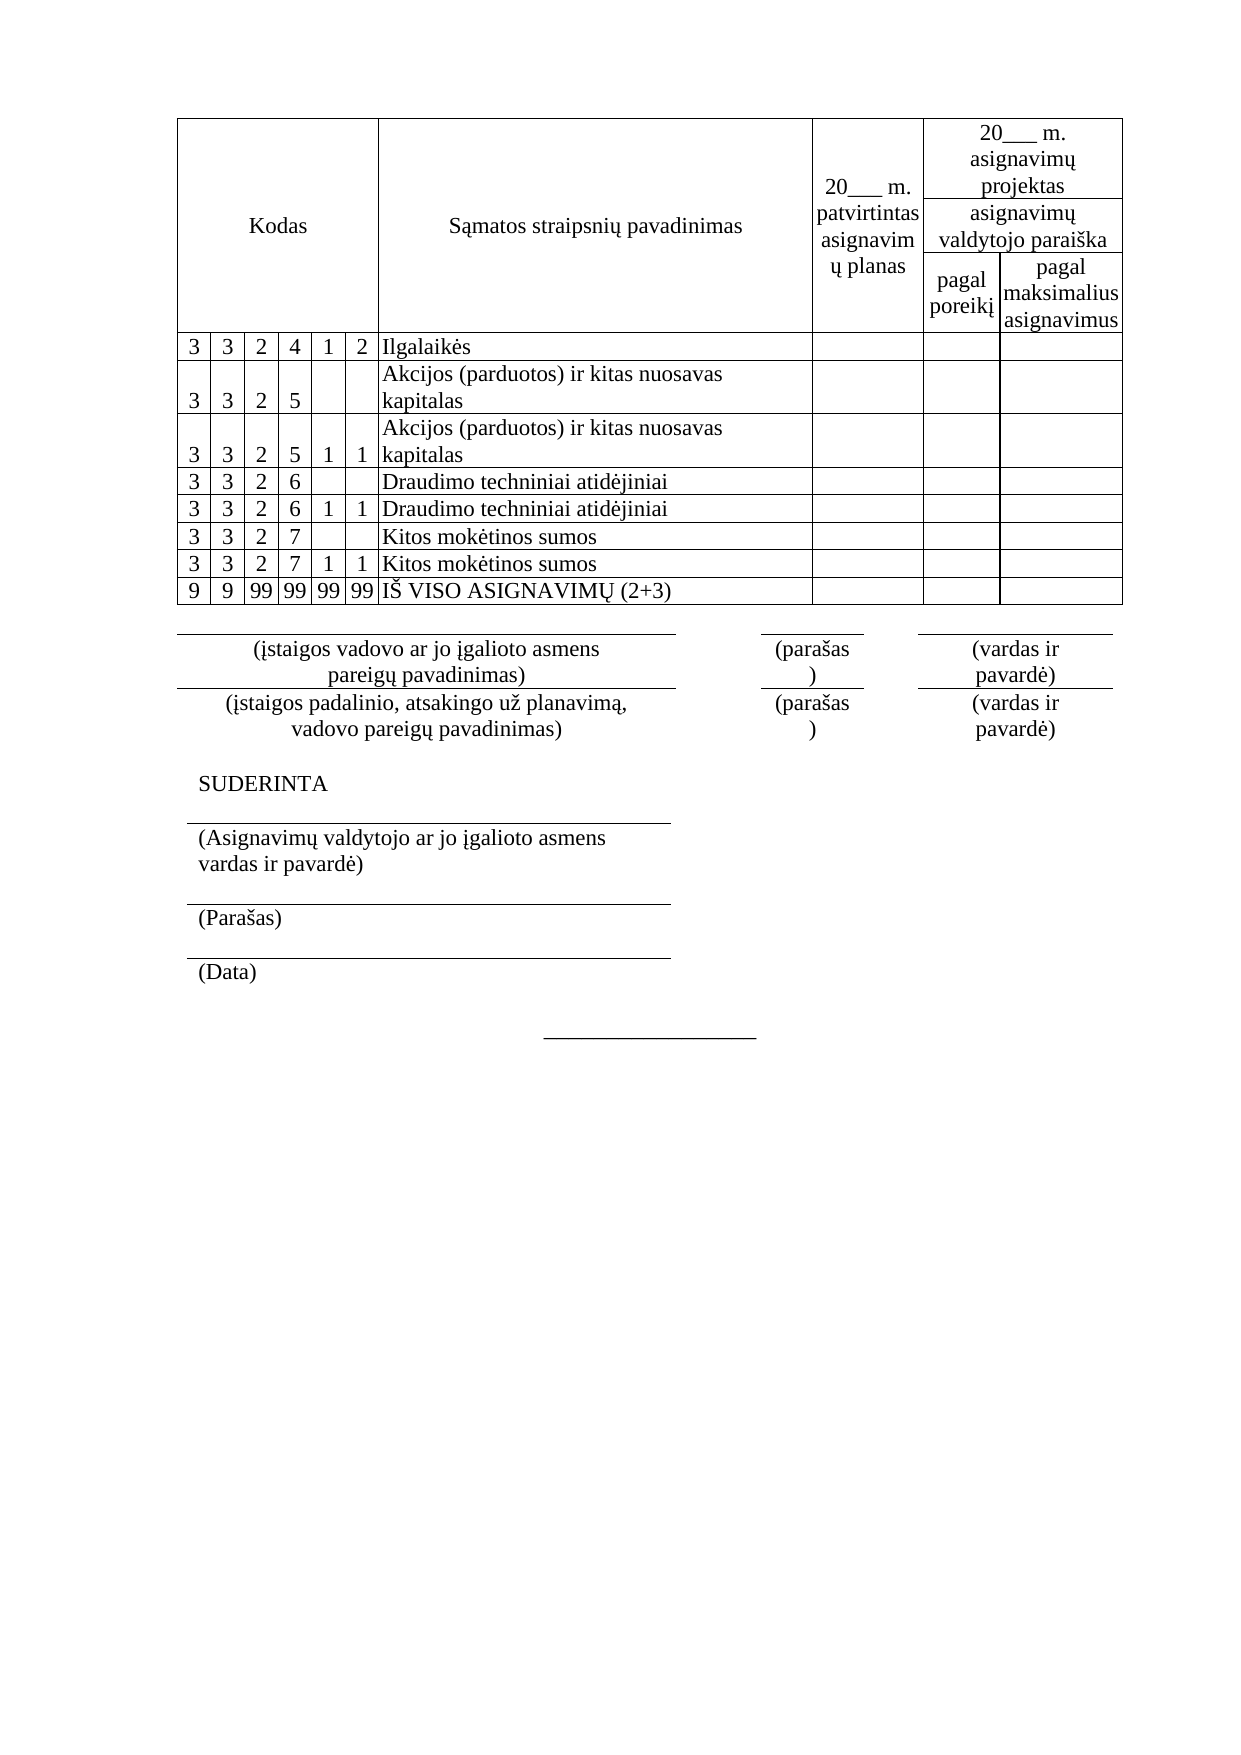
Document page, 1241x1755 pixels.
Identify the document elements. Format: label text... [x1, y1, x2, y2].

table_cell [1001, 333, 1122, 359]
table_cell [813, 361, 923, 413]
table_cell 3 [211, 414, 244, 467]
table_cell 2 [245, 333, 278, 359]
table_cell [671, 958, 1145, 985]
table_cell 1 [312, 550, 345, 577]
table_cell 1 [346, 414, 378, 467]
table_cell 7 [279, 523, 311, 549]
table_cell Ilgalaikės [379, 333, 812, 359]
table_cell [924, 578, 999, 604]
table_cell 6 [279, 495, 311, 522]
table_cell 2 [245, 550, 278, 577]
table_cell [312, 361, 345, 413]
table_header [676, 634, 761, 687]
table_cell [813, 468, 923, 494]
table_header (parašas) [761, 635, 863, 687]
table_cell 1 [312, 495, 345, 522]
table_cell Kitos mokėtinos sumos [379, 550, 812, 577]
table_cell 99 [346, 578, 378, 604]
table_cell [671, 931, 1145, 957]
table_cell 2 [346, 333, 378, 359]
table_cell [187, 931, 671, 957]
table_header 20___ m. patvirtintas asignavimų planas [813, 119, 923, 332]
table_cell [1001, 495, 1122, 522]
table_cell 1 [346, 550, 378, 577]
table_cell [924, 333, 999, 359]
table_header 20___ m. asignavimų projektas [924, 119, 1122, 198]
table_cell 3 [211, 361, 244, 413]
table_header [671, 770, 1145, 797]
table_cell [346, 523, 378, 549]
table_cell 1 [312, 333, 345, 359]
table_cell [671, 797, 1145, 823]
table_cell Draudimo techniniai atidėjiniai [379, 468, 812, 494]
table_cell 9 [211, 578, 244, 604]
table_header (įstaigos vadovo ar jo įgalioto asmens pareigų pavadinimas) [177, 635, 676, 687]
table_cell asignavimų valdytojo paraiška [924, 199, 1122, 252]
table_cell 2 [245, 414, 278, 467]
table_cell [671, 904, 1145, 931]
table_cell 7 [279, 550, 311, 577]
table_cell 99 [312, 578, 345, 604]
table_cell pagal maksimalius asignavimus [1001, 253, 1122, 332]
table_cell (parašas) [761, 689, 863, 741]
table_cell [924, 414, 999, 467]
table_cell (Parašas) [187, 905, 671, 931]
table_cell [187, 797, 671, 823]
table_cell [1001, 523, 1122, 549]
table_cell [924, 495, 999, 522]
table_cell [312, 523, 345, 549]
table_cell [187, 877, 671, 903]
table_cell [924, 361, 999, 413]
table_cell Akcijos (parduotos) ir kitas nuosavas kapitalas [379, 361, 812, 413]
table_cell [671, 823, 1145, 877]
table_cell 3 [211, 333, 244, 359]
table_cell (įstaigos padalinio, atsakingo už planavimą, vadovo pareigų pavadinimas) [177, 689, 676, 741]
table_cell [671, 877, 1145, 903]
table_cell 5 [279, 361, 311, 413]
table_cell [1001, 361, 1122, 413]
table_cell Draudimo techniniai atidėjiniai [379, 495, 812, 522]
table_cell 3 [178, 414, 210, 467]
table_cell 6 [279, 468, 311, 494]
table_cell (Data) [187, 959, 671, 985]
table_header Sąmatos straipsnių pavadinimas [379, 119, 812, 332]
table_cell 5 [279, 414, 311, 467]
table_cell 2 [245, 361, 278, 413]
table_cell [346, 468, 378, 494]
table_cell [813, 550, 923, 577]
table_cell 1 [346, 495, 378, 522]
table_header [864, 634, 918, 687]
table_header Kodas [178, 119, 378, 332]
table_cell (Asignavimų valdytojo ar jo įgalioto asmens vardas ir pavardė) [187, 824, 671, 877]
table_cell [312, 468, 345, 494]
table_cell [1001, 578, 1122, 604]
table_cell [813, 414, 923, 467]
table_header (vardas ir pavardė) [918, 635, 1113, 687]
table_cell IŠ VISO ASIGNAVIMŲ (2+3) [379, 578, 812, 604]
table_cell Akcijos (parduotos) ir kitas nuosavas kapitalas [379, 414, 812, 467]
table_cell 3 [178, 468, 210, 494]
table_cell (vardas ir pavardė) [918, 689, 1113, 741]
table_cell [813, 523, 923, 549]
table_cell [813, 578, 923, 604]
table_cell [813, 333, 923, 359]
table_cell 1 [312, 414, 345, 467]
table_cell [864, 688, 918, 741]
table_cell [1001, 550, 1122, 577]
table_cell 3 [211, 550, 244, 577]
table_cell pagal poreikį [924, 253, 999, 332]
table_cell 99 [279, 578, 311, 604]
text _________________ [177, 1013, 1122, 1042]
table_cell [676, 688, 761, 741]
table_cell 3 [178, 495, 210, 522]
table_cell [813, 495, 923, 522]
table_cell 3 [178, 523, 210, 549]
table_cell 2 [245, 468, 278, 494]
table_cell 99 [245, 578, 278, 604]
table_cell [924, 550, 999, 577]
table_cell [346, 361, 378, 413]
table_cell 3 [211, 468, 244, 494]
table_cell 3 [178, 333, 210, 359]
table_cell 4 [279, 333, 311, 359]
table_cell 2 [245, 495, 278, 522]
table_cell 3 [178, 361, 210, 413]
table_cell [924, 523, 999, 549]
table_cell 9 [178, 578, 210, 604]
table_header SUDERINTA [187, 770, 671, 797]
table_cell 3 [178, 550, 210, 577]
table_cell 3 [211, 523, 244, 549]
table_cell 2 [245, 523, 278, 549]
table_cell Kitos mokėtinos sumos [379, 523, 812, 549]
table_cell [1001, 414, 1122, 467]
table_cell [924, 468, 999, 494]
table_cell 3 [211, 495, 244, 522]
table_cell [1001, 468, 1122, 494]
